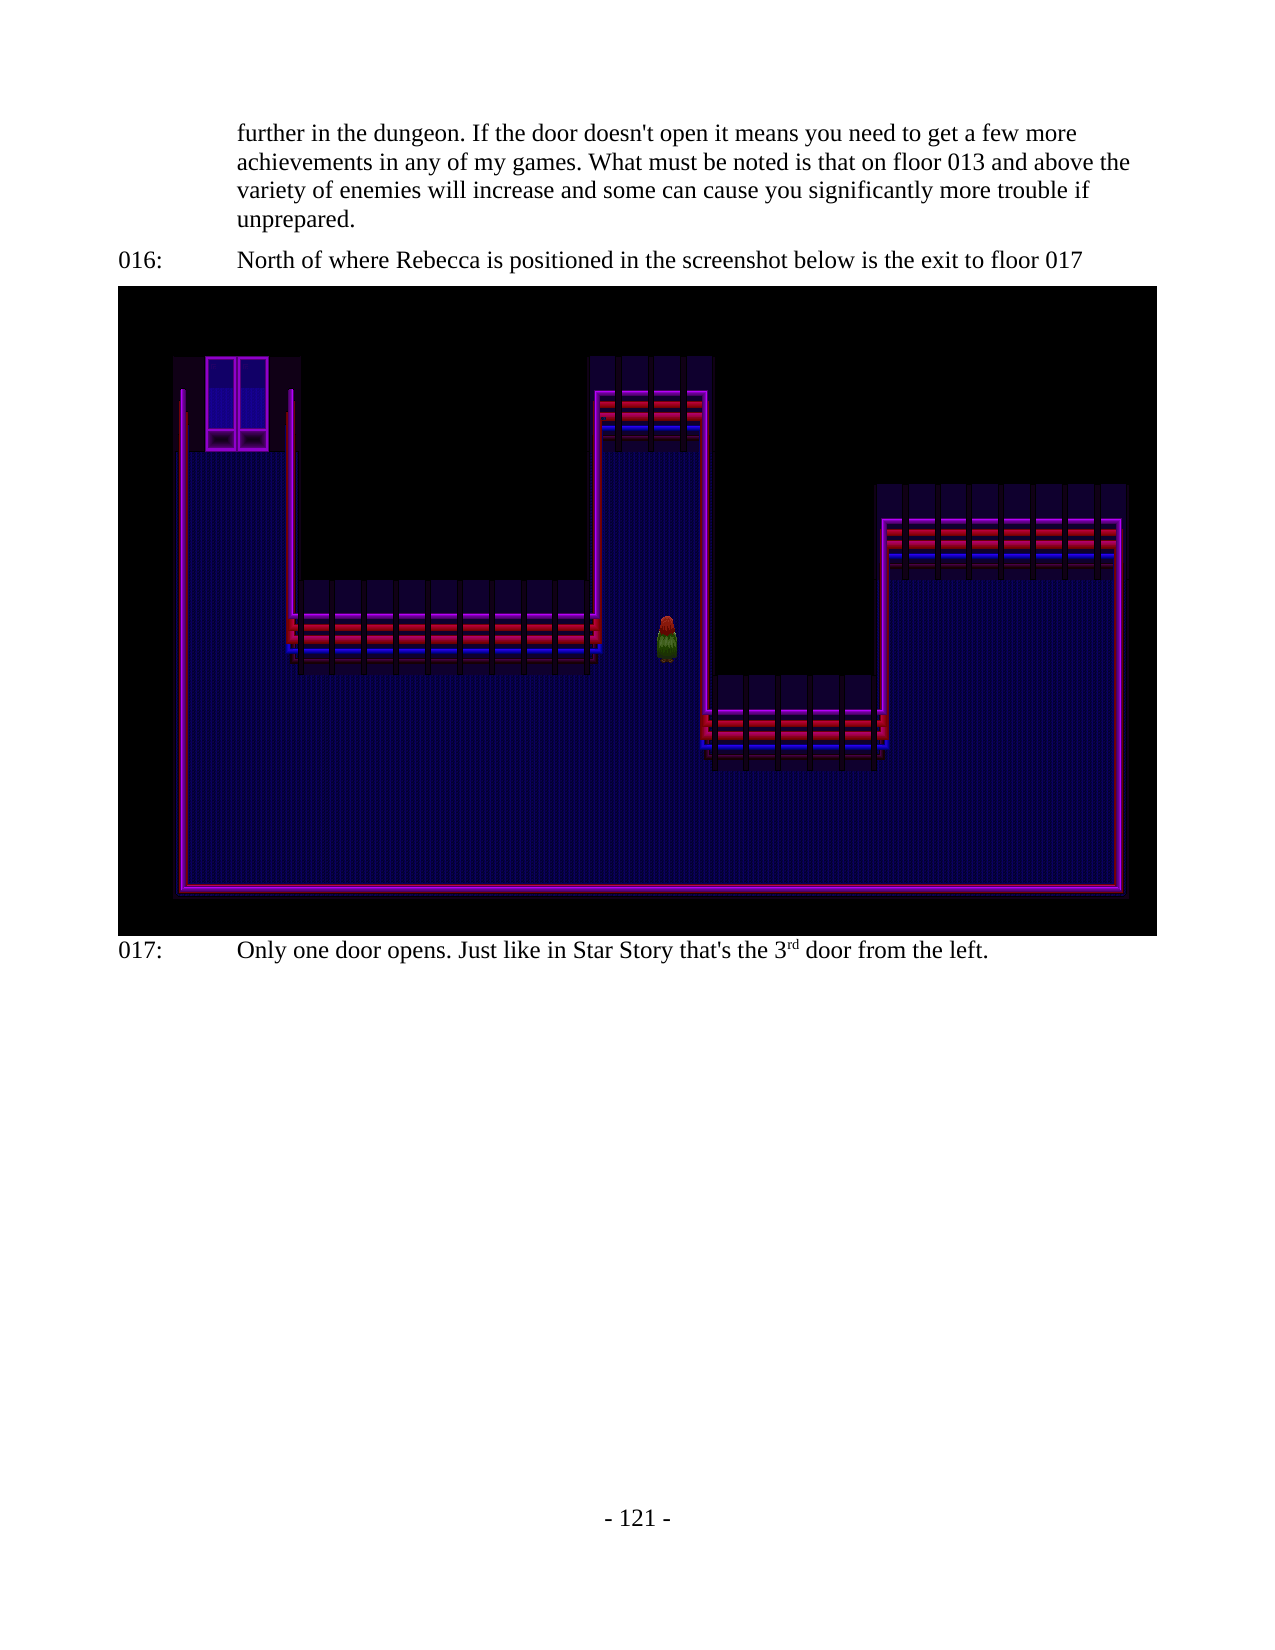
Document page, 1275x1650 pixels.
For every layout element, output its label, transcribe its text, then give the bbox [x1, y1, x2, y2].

text 017: Only one door opens. Just like in Star Story that's the 3rd door from the left. [118, 936, 1157, 964]
text 016: North of where Rebecca is positioned in the screenshot below is the exit to floor 017 [118, 246, 1157, 274]
picture [118, 286, 1157, 936]
text further in the dungeon. If the door doesn't open it means you need to get a few more achievements in any of my games. What must be noted is that on floor 013 and above the variety of enemies will increase and some can cause you significantly more trouble if unprepared. [118, 118, 1157, 233]
